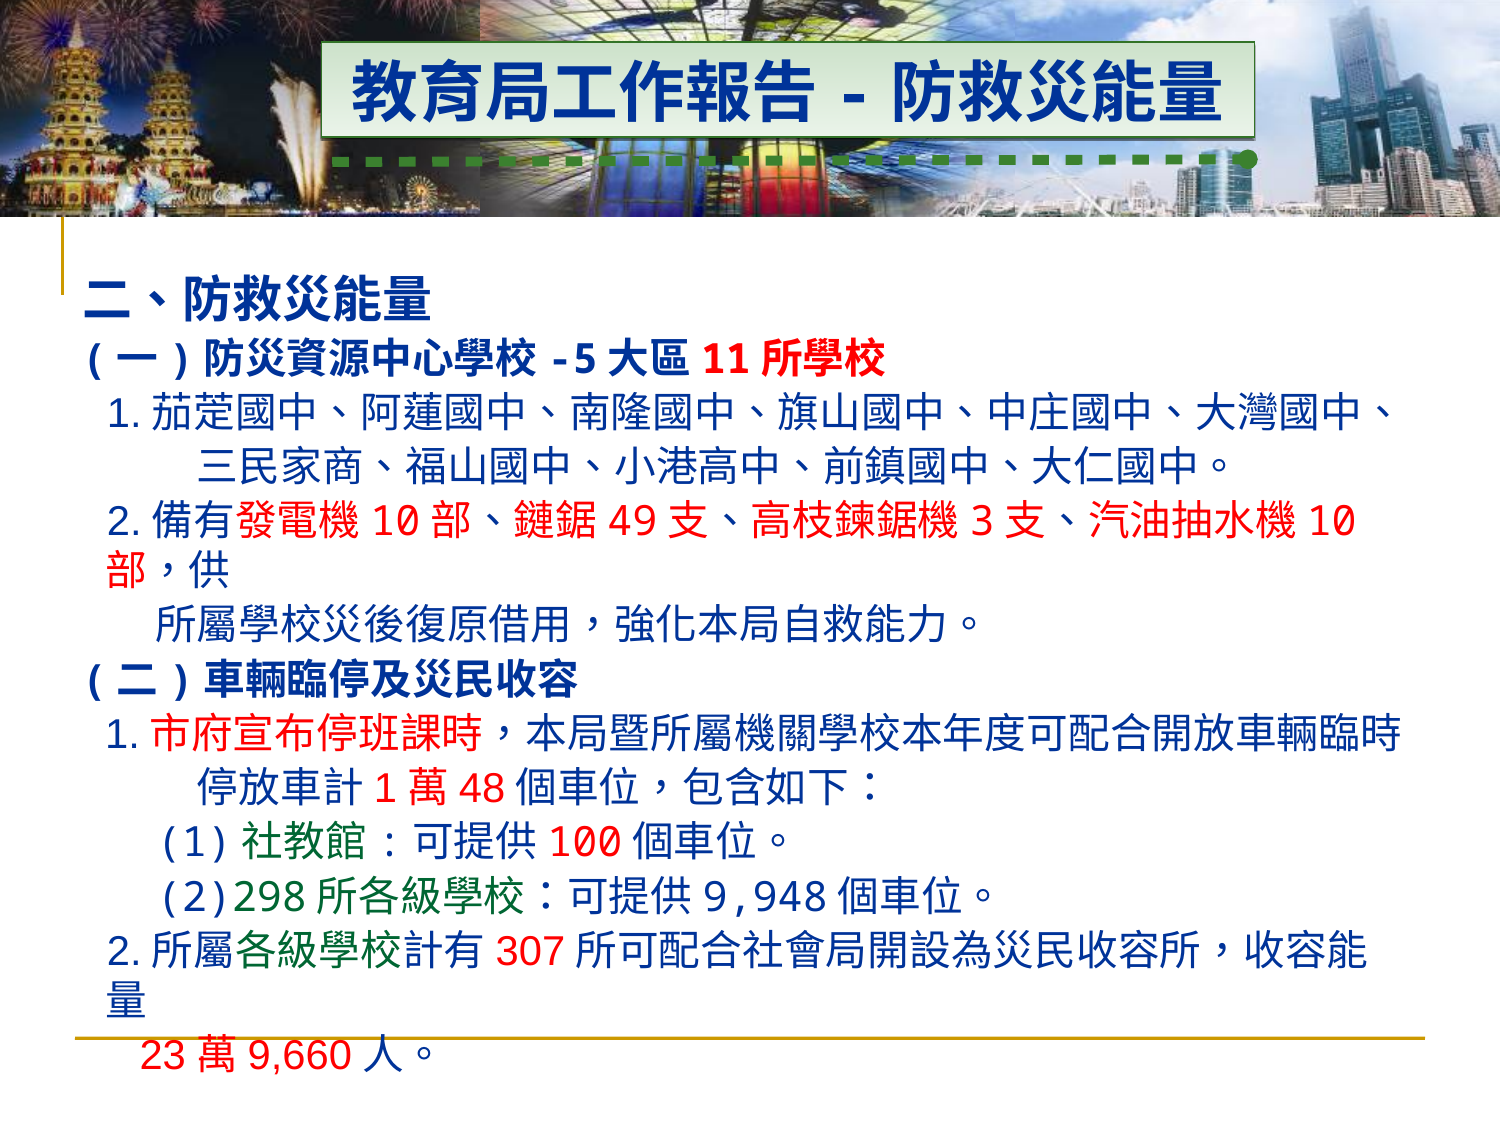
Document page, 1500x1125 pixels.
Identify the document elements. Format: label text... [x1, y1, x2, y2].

picture [0, 0, 1500, 217]
text_box 教育局工作報告-防救災能量 [321, 42, 1255, 137]
text_box 二、防救災能量 (一)防災資源中心學校-5大區11所學校 1.茄萣國中、阿蓮國中、南隆國中、旗山國中、中庄國中、大灣國中、 三民家商、福山國中、小港高中、前鎮國中、大仁國中。 2.備有發電機10部、鏈鋸49支、高枝鍊鋸機3支、汽油抽水機10部，供 所屬學校災後復原借用，強化本局自救能力。 (二)車輛臨停及災民收容 1.市府宣布停班課時，本局暨所屬機關學校本年度可配合開放車輛臨時 停放車計1萬48個車位，包含如下： (1)社教館:可提供100個車位。 (2)298所各級學校：可提供9,948個車位。 2.所屬各級學校計有307所可配合社會局開設為災民收容所，收容能量 23萬9,660人。 [67, 257, 1422, 1086]
